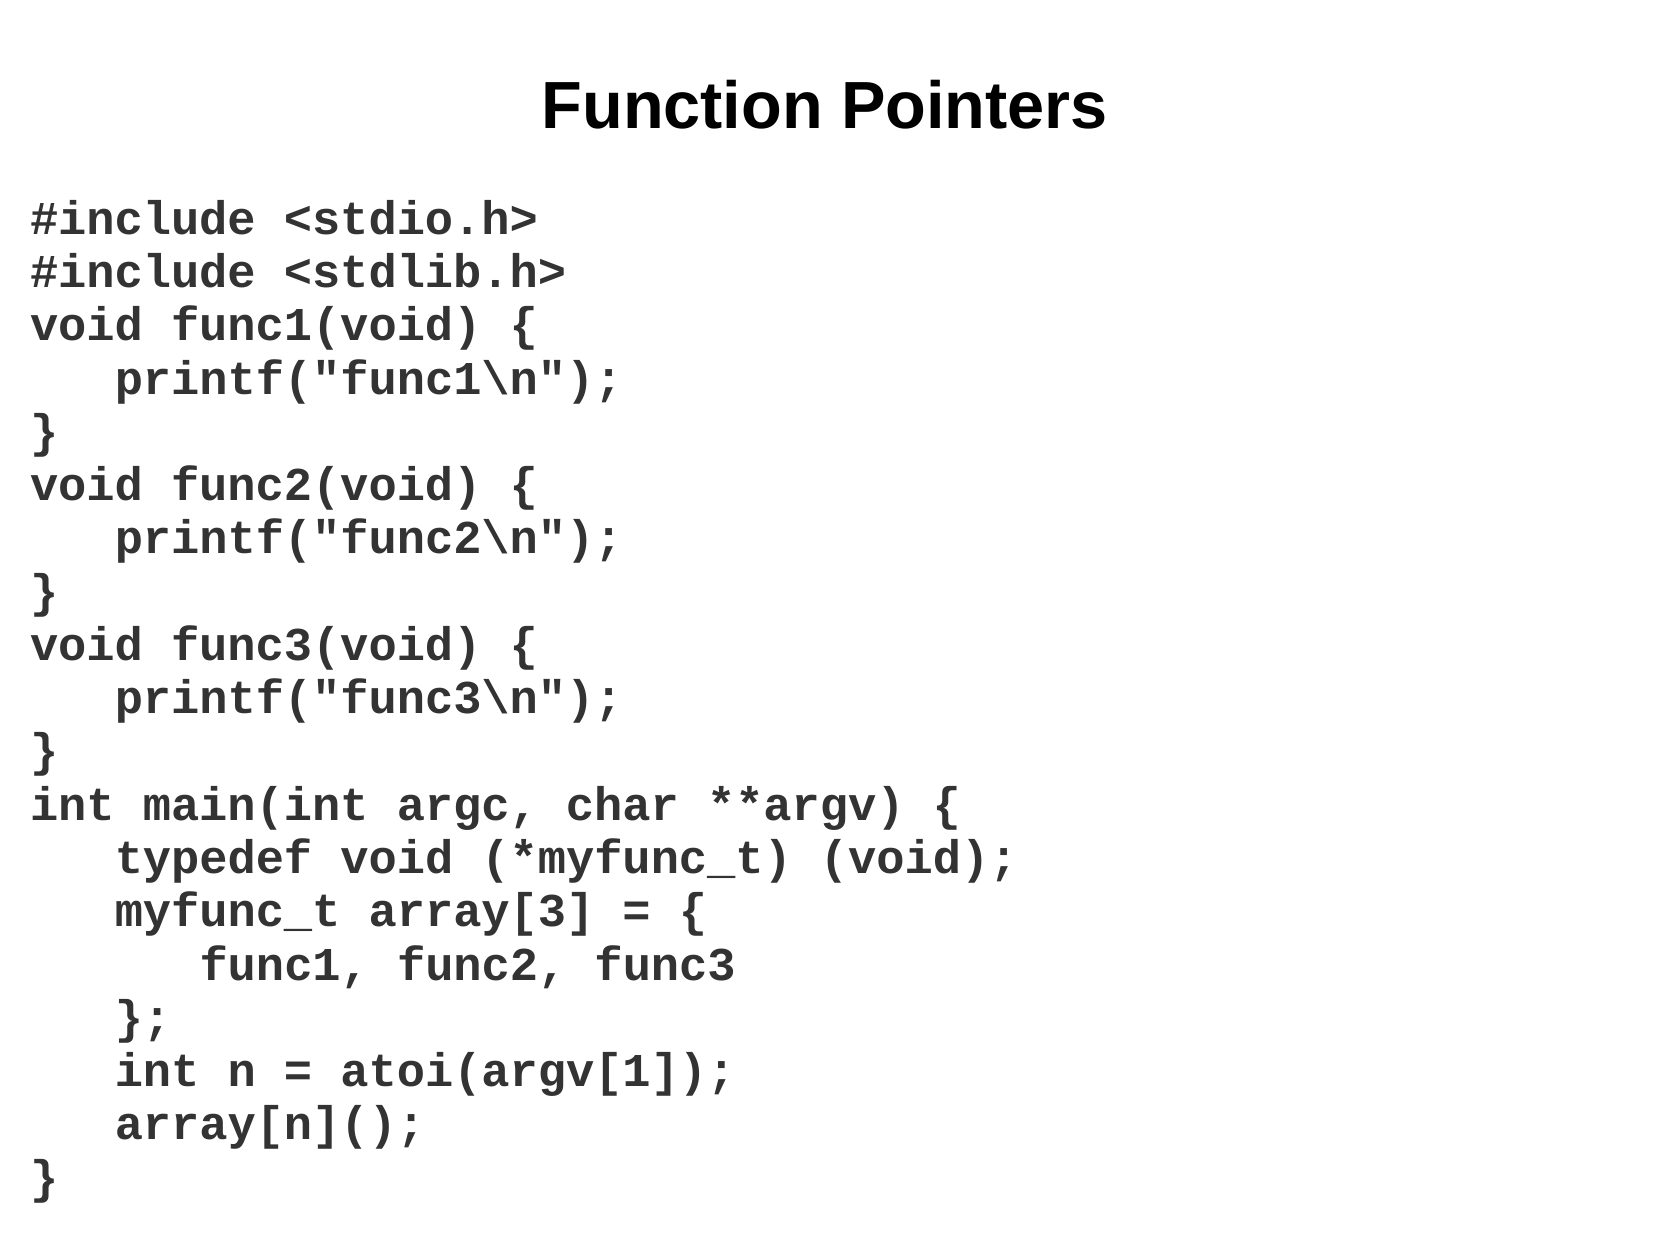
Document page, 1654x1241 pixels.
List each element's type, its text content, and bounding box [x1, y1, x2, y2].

title Function Pointers [30, 30, 1621, 181]
list #include <stdio.h> #include <stdlib.h> void func1(void) { printf("func1\n"); } void func2(void) { printf("func2\n"); } void func3(void) { printf("func3\n"); } int main(int argc, char **argv) { typedef void (*myfunc_t) (void); myfunc_t array[3] = { func1, func2, func3 }; int n = atoi(argv[1]); array[n](); } [30, 195, 1621, 1216]
